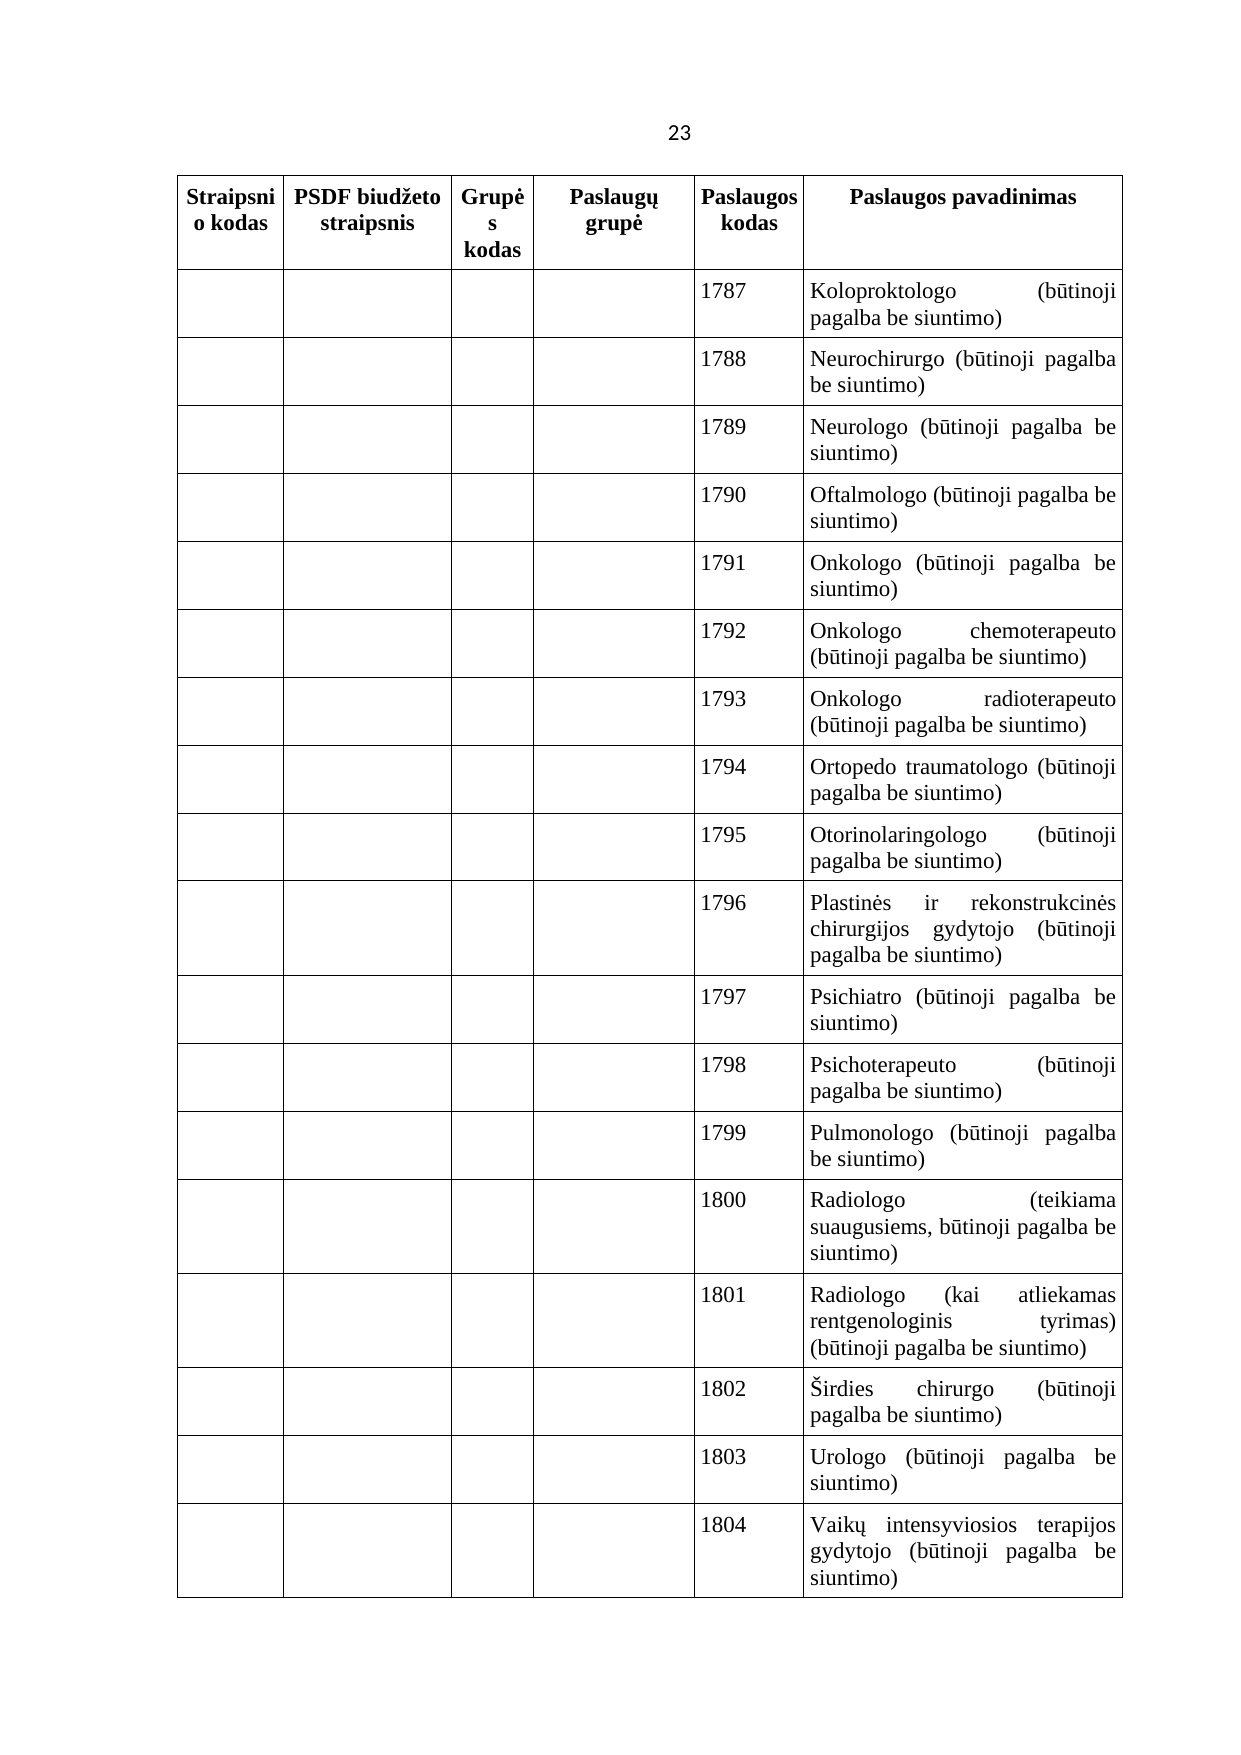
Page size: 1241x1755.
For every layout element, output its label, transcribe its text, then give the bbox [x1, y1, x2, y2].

table_cell [284, 1274, 451, 1367]
table_cell Psichoterapeuto (būtinoji pagalba be siuntimo) [804, 1044, 1122, 1111]
table_cell Širdies chirurgo (būtinoji pagalba be siuntimo) [804, 1368, 1122, 1435]
table_cell [534, 1274, 694, 1367]
table_cell [534, 406, 694, 473]
table_cell [534, 1504, 694, 1597]
table_cell [178, 1044, 283, 1111]
table_header PSDF biudžeto straipsnis [284, 176, 451, 269]
table_cell [284, 1436, 451, 1503]
table_cell 1804 [695, 1504, 803, 1597]
table_cell [534, 678, 694, 744]
table_cell [452, 1044, 533, 1111]
table_header Paslaugų grupė [534, 176, 694, 269]
table_cell [178, 814, 283, 880]
table_cell [534, 1436, 694, 1503]
table_cell [452, 1274, 533, 1367]
table_cell [284, 678, 451, 744]
table_cell 1795 [695, 814, 803, 880]
table_cell [284, 1112, 451, 1178]
table_cell [452, 814, 533, 880]
table_header Paslaugos kodas [695, 176, 803, 269]
table_cell [178, 1368, 283, 1435]
table_cell 1800 [695, 1180, 803, 1273]
table_cell [284, 542, 451, 609]
table_cell [178, 474, 283, 541]
table_cell [178, 976, 283, 1043]
table_cell [284, 474, 451, 541]
table_cell [452, 1368, 533, 1435]
table_cell [452, 610, 533, 677]
table_cell [534, 1368, 694, 1435]
table_cell [534, 881, 694, 975]
table_cell 1797 [695, 976, 803, 1043]
table_cell 1789 [695, 406, 803, 473]
table_cell Psichiatro (būtinoji pagalba be siuntimo) [804, 976, 1122, 1043]
table_cell [284, 406, 451, 473]
table_cell [534, 1112, 694, 1178]
table_cell Radiologo (teikiama suaugusiems, būtinoji pagalba be siuntimo) [804, 1180, 1122, 1273]
table_cell [178, 1436, 283, 1503]
table_cell Onkologo chemoterapeuto (būtinoji pagalba be siuntimo) [804, 610, 1122, 677]
table_cell 1787 [695, 270, 803, 337]
table_cell Oftalmologo (būtinoji pagalba be siuntimo) [804, 474, 1122, 541]
table_header Straipsnio kodas [178, 176, 283, 269]
table_cell Koloproktologo (būtinoji pagalba be siuntimo) [804, 270, 1122, 337]
table_cell 1792 [695, 610, 803, 677]
table_cell [178, 406, 283, 473]
table_cell [178, 746, 283, 812]
table_cell Onkologo radioterapeuto (būtinoji pagalba be siuntimo) [804, 678, 1122, 744]
table_cell [534, 542, 694, 609]
table_cell [178, 1504, 283, 1597]
table_cell 1799 [695, 1112, 803, 1178]
table_cell Onkologo (būtinoji pagalba be siuntimo) [804, 542, 1122, 609]
table_cell [178, 270, 283, 337]
table_cell Neurochirurgo (būtinoji pagalba be siuntimo) [804, 338, 1122, 405]
table_cell [534, 610, 694, 677]
table_cell [452, 474, 533, 541]
table_cell [534, 976, 694, 1043]
table_cell [452, 678, 533, 744]
table_header Paslaugos pavadinimas [804, 176, 1122, 269]
table_cell [452, 1504, 533, 1597]
table_cell [452, 746, 533, 812]
table_cell Radiologo (kai atliekamas rentgenologinis tyrimas) (būtinoji pagalba be siuntimo) [804, 1274, 1122, 1367]
table_cell 1798 [695, 1044, 803, 1111]
table_cell 1794 [695, 746, 803, 812]
table_cell [452, 270, 533, 337]
table_cell [284, 270, 451, 337]
table_cell [452, 406, 533, 473]
table_cell [284, 746, 451, 812]
table_cell 1801 [695, 1274, 803, 1367]
table_cell [534, 338, 694, 405]
table_cell [178, 610, 283, 677]
table_cell 1791 [695, 542, 803, 609]
table_cell [284, 1368, 451, 1435]
table_cell Plastinės ir rekonstrukcinės chirurgijos gydytojo (būtinoji pagalba be siuntimo) [804, 881, 1122, 975]
table_cell Pulmonologo (būtinoji pagalba be siuntimo) [804, 1112, 1122, 1178]
table_cell [534, 1044, 694, 1111]
table_header Grupės kodas [452, 176, 533, 269]
table_cell [178, 338, 283, 405]
table_cell 1802 [695, 1368, 803, 1435]
table_cell [534, 1180, 694, 1273]
table_cell [452, 976, 533, 1043]
table_cell [452, 338, 533, 405]
table_cell [284, 610, 451, 677]
table_cell [284, 338, 451, 405]
table_cell [534, 270, 694, 337]
table_cell [452, 881, 533, 975]
table_cell [534, 474, 694, 541]
table_cell Vaikų intensyviosios terapijos gydytojo (būtinoji pagalba be siuntimo) [804, 1504, 1122, 1597]
table_cell [534, 814, 694, 880]
table_cell 1788 [695, 338, 803, 405]
table_cell [284, 881, 451, 975]
table_cell [178, 678, 283, 744]
table_cell [452, 542, 533, 609]
table_cell [452, 1180, 533, 1273]
table_cell Ortopedo traumatologo (būtinoji pagalba be siuntimo) [804, 746, 1122, 812]
table_cell [284, 1504, 451, 1597]
table_cell [284, 814, 451, 880]
table_cell 1803 [695, 1436, 803, 1503]
table_cell [178, 1112, 283, 1178]
table_cell 1793 [695, 678, 803, 744]
table_cell [178, 542, 283, 609]
table_cell [452, 1112, 533, 1178]
table_cell [178, 1180, 283, 1273]
table_cell [178, 1274, 283, 1367]
table_cell Otorinolaringologo (būtinoji pagalba be siuntimo) [804, 814, 1122, 880]
table_cell [284, 1180, 451, 1273]
table_cell 1796 [695, 881, 803, 975]
table_cell [178, 881, 283, 975]
table_cell 1790 [695, 474, 803, 541]
table_cell Neurologo (būtinoji pagalba be siuntimo) [804, 406, 1122, 473]
table_cell [284, 1044, 451, 1111]
table_cell Urologo (būtinoji pagalba be siuntimo) [804, 1436, 1122, 1503]
table_cell [284, 976, 451, 1043]
table_cell [452, 1436, 533, 1503]
table_cell [534, 746, 694, 812]
